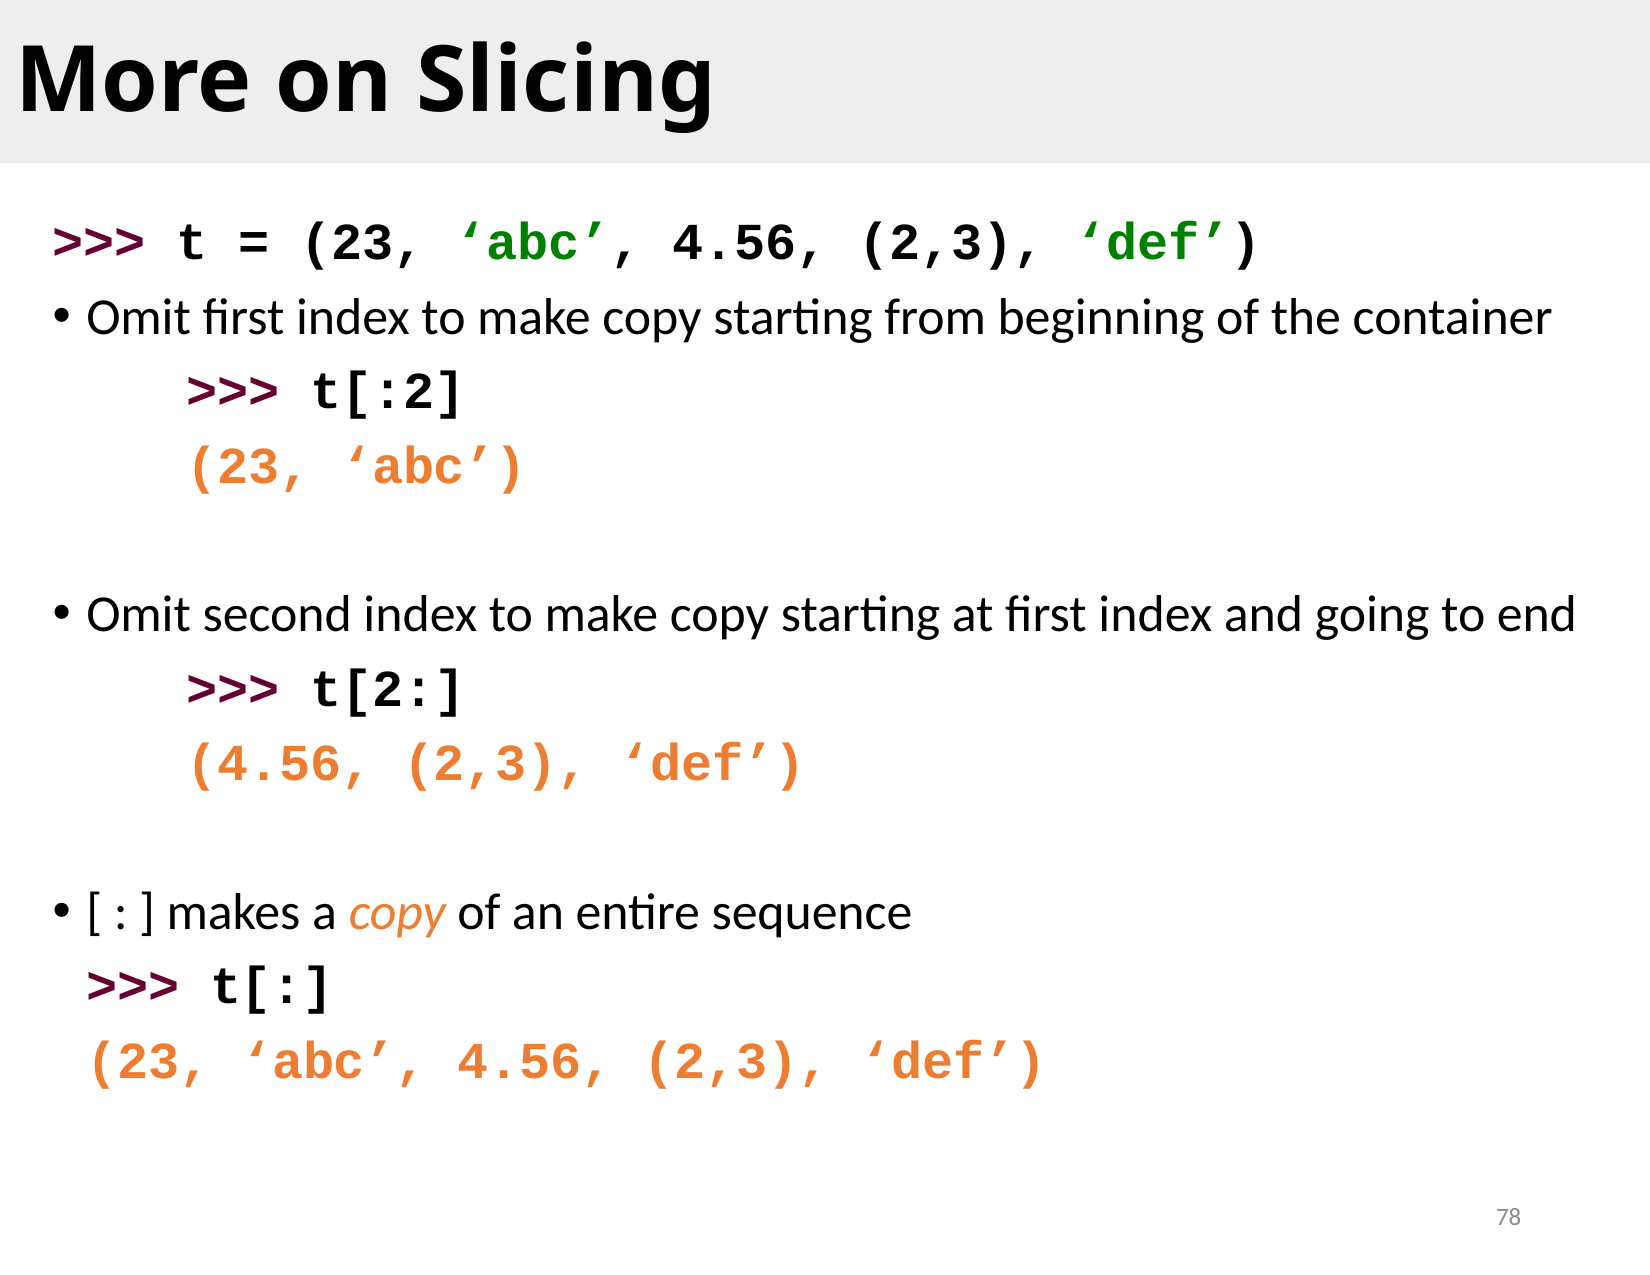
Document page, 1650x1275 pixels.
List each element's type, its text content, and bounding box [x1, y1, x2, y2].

list >>> t = (23, ‘abc’, 4.56, (2,3), ‘def’) Omit first index to make copy starting from beginning of the container >>> t[:2] (23, ‘abc’) Omit second index to make copy starting at first index and going to end >>> t[2:] (4.56, (2,3), ‘def’) [ : ] makes a copy of an entire sequence >>> t[:] (23, ‘abc’, 4.56, (2,3), ‘def’) [37, 207, 1595, 1149]
title More on Slicing [0, 0, 1650, 163]
